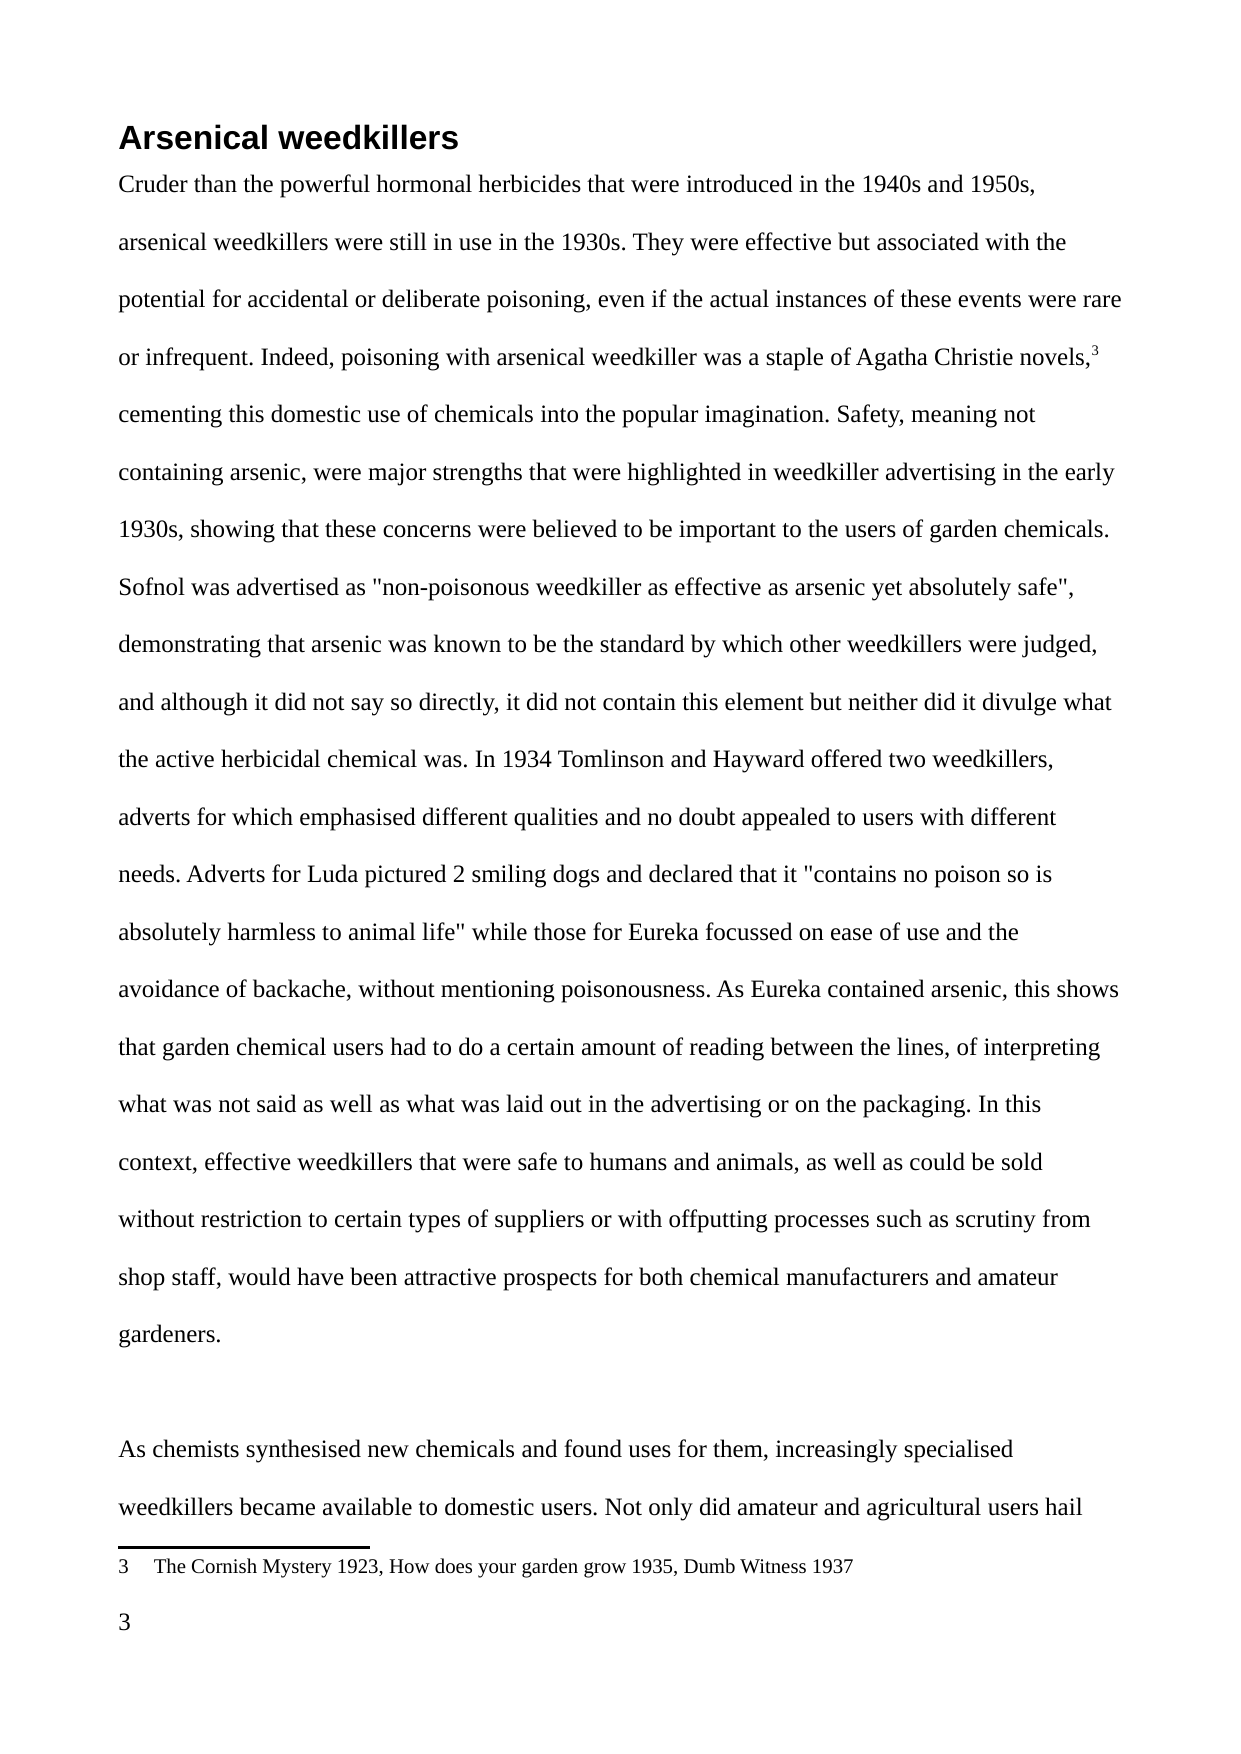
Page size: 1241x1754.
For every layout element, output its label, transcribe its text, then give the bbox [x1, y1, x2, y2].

text Cruder than the powerful hormonal herbicides that were introduced in the 1940s and 1950s, arsenical weedkillers were still in use in the 1930s. They were effective but associated with the potential for accidental or deliberate poisoning, even if the actual instances of these events were rare or infrequent. Indeed, poisoning with arsenical weedkiller was a staple of Agatha Christie novels, cementing this domestic use of chemicals into the popular imagination. Safety, meaning not containing arsenic, were major strengths that were highlighted in weedkiller advertising in the early 1930s, showing that these concerns were believed to be important to the users of garden chemicals. Sofnol was advertised as "non-poisonous weedkiller as effective as arsenic yet absolutely safe", demonstrating that arsenic was known to be the standard by which other weedkillers were judged, and although it did not say so directly, it did not contain this element but neither did it divulge what the active herbicidal chemical was. In 1934 Tomlinson and Hayward offered two weedkillers, adverts for which emphasised different qualities and no doubt appealed to users with different needs. Adverts for Luda pictured 2 smiling dogs and declared that it "contains no poison so is absolutely harmless to animal life" while those for Eureka focussed on ease of use and the avoidance of backache, without mentioning poisonousness. As Eureka contained arsenic, this shows that garden chemical users had to do a certain amount of reading between the lines, of interpreting what was not said as well as what was laid out in the advertising or on the packaging. In this context, effective weedkillers that were safe to humans and animals, as well as could be sold without restriction to certain types of suppliers or with offputting processes such as scrutiny from shop staff, would have been attractive prospects for both chemical manufacturers and amateur gardeners. [118, 169, 1122, 1348]
text As chemists synthesised new chemicals and found uses for them, increasingly specialised weedkillers became available to domestic users. Not only did amateur and agricultural users hail [118, 1434, 1122, 1521]
subtitle Arsenical weedkillers [118, 118, 1122, 157]
text The Cornish Mystery 1923, How does your garden grow 1935, Dumb Witness 1937 [118, 1553, 1122, 1578]
